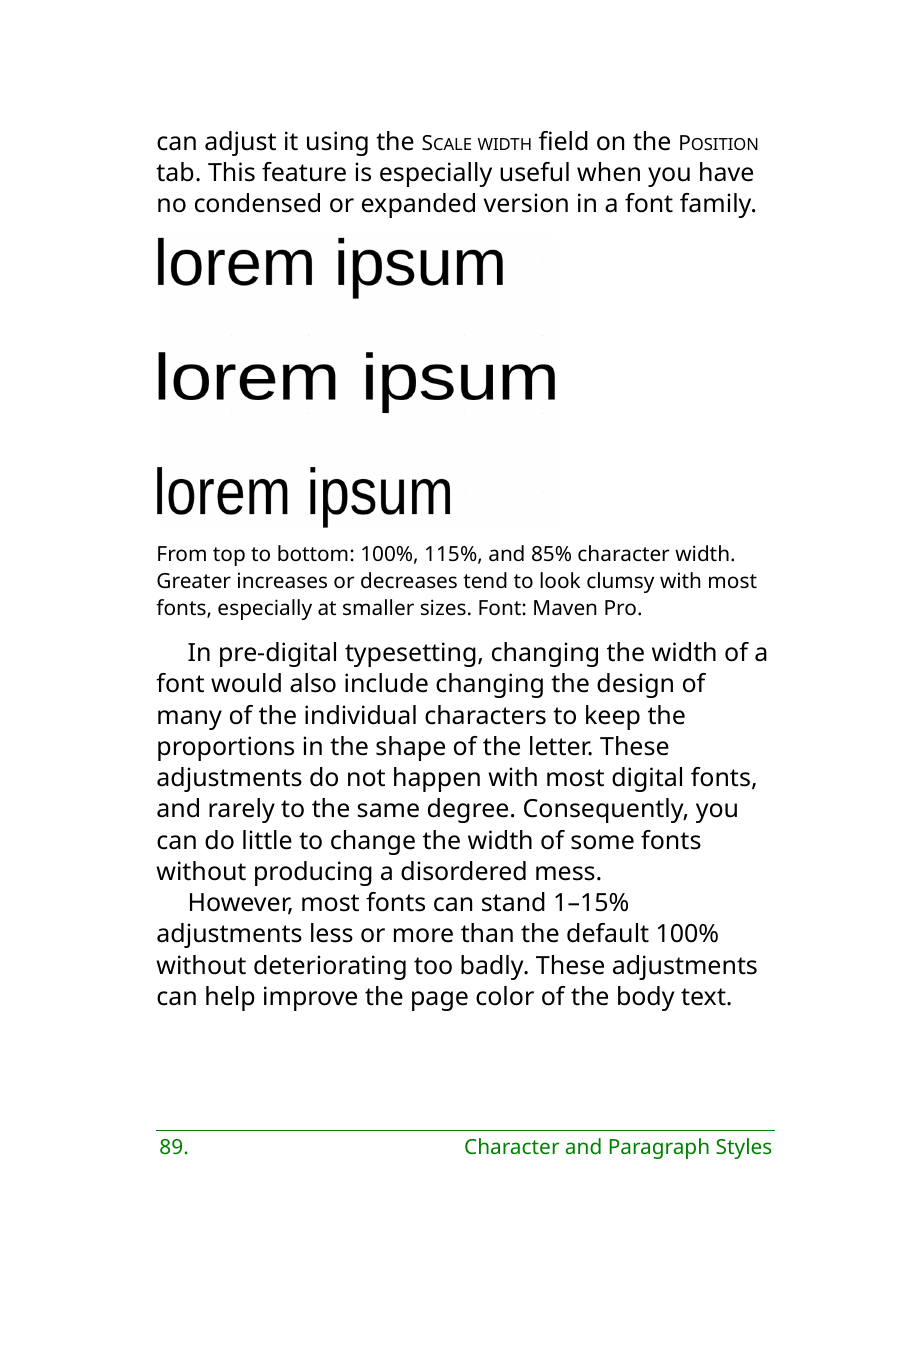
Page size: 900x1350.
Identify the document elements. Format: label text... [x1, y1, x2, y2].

text can adjust it using the Scale width field on the Position tab. This feature is especially useful when you have no condensed or expanded version in a font family. [156, 125, 775, 219]
table_cell From top to bottom: 100%, 115%, and 85% character width. Greater increases or decreases tend to look clumsy with most fonts, especially at smaller sizes. Font: Maven Pro. [156, 532, 775, 621]
picture [156, 234, 559, 530]
table_header [156, 234, 775, 532]
text However, most fonts can stand 1–15% adjustments less or more than the default 100% without deteriorating too badly. These adjustments can help improve the page color of the body text. [156, 887, 775, 1012]
text In pre-digital typesetting, changing the width of a font would also include changing the design of many of the individual characters to keep the proportions in the shape of the letter. These adjustments do not happen with most digital fonts, and rarely to the same degree. Consequently, you can do little to change the width of some fonts without producing a disordered mess. [156, 637, 775, 887]
